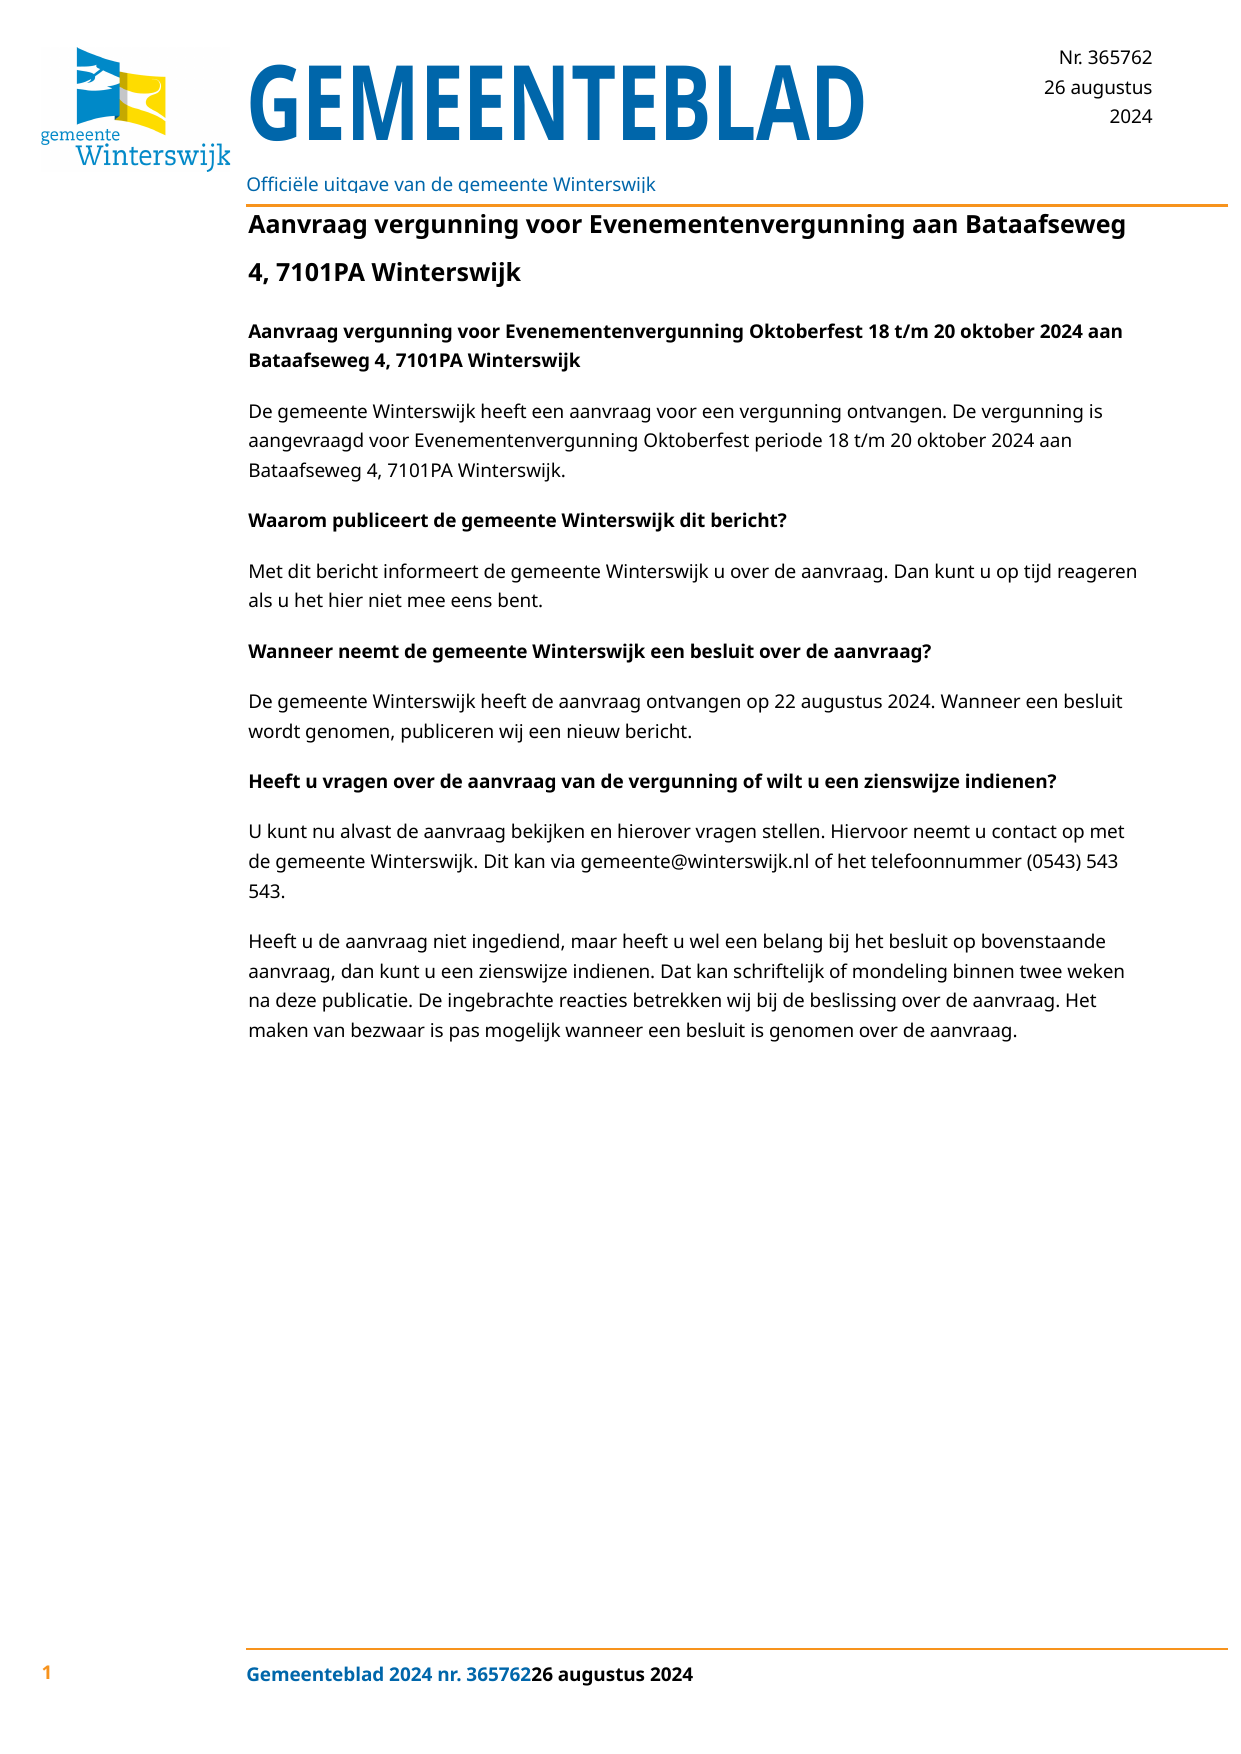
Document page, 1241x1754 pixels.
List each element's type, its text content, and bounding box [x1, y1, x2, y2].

text Aanvraag vergunning voor Evenementenvergunning aan Bataafseweg 4, 7101PA Winterswijk [248, 207, 1152, 288]
text Wanneer neemt de gemeente Winterswijk een besluit over de aanvraag? [248, 638, 1152, 664]
picture [41, 47, 231, 172]
picture [225, 153, 231, 162]
text Met dit bericht informeert de gemeente Winterswijk u over de aanvraag. Dan kunt u op tijd reageren als u het hier niet mee eens bent. [248, 558, 1152, 613]
text Heeft u vragen over de aanvraag van de vergunning of wilt u een zienswijze indienen? [248, 768, 1152, 794]
text Waarom publiceert de gemeente Winterswijk dit bericht? [248, 507, 1152, 533]
text Heeft u de aanvraag niet ingediend, maar heeft u wel een belang bij het besluit op bovenstaande aanvraag, dan kunt u een zienswijze indienen. Dat kan schriftelijk of mondeling binnen twee weken na deze publicatie. De ingebrachte reacties betrekken wij bij de beslissing over de aanvraag. Het maken van bezwaar is pas mogelijk wanneer een besluit is genomen over de aanvraag. [248, 928, 1152, 1043]
text De gemeente Winterswijk heeft een aanvraag voor een vergunning ontvangen. De vergunning is aangevraagd voor Evenementenvergunning Oktoberfest periode 18 t/m 20 oktober 2024 aan Bataafseweg 4, 7101PA Winterswijk. [248, 398, 1152, 483]
text U kunt nu alvast de aanvraag bekijken en hierover vragen stellen. Hiervoor neemt u contact op met de gemeente Winterswijk. Dit kan via gemeente@winterswijk.nl of het telefoonnummer (0543) 543 543. [248, 819, 1152, 904]
text De gemeente Winterswijk heeft de aanvraag ontvangen op 22 augustus 2024. Wanneer een besluit wordt genomen, publiceren wij een nieuw bericht. [248, 688, 1152, 744]
text Aanvraag vergunning voor Evenementenvergunning Oktoberfest 18 t/m 20 oktober 2024 aan Bataafseweg 4, 7101PA Winterswijk [248, 318, 1152, 373]
